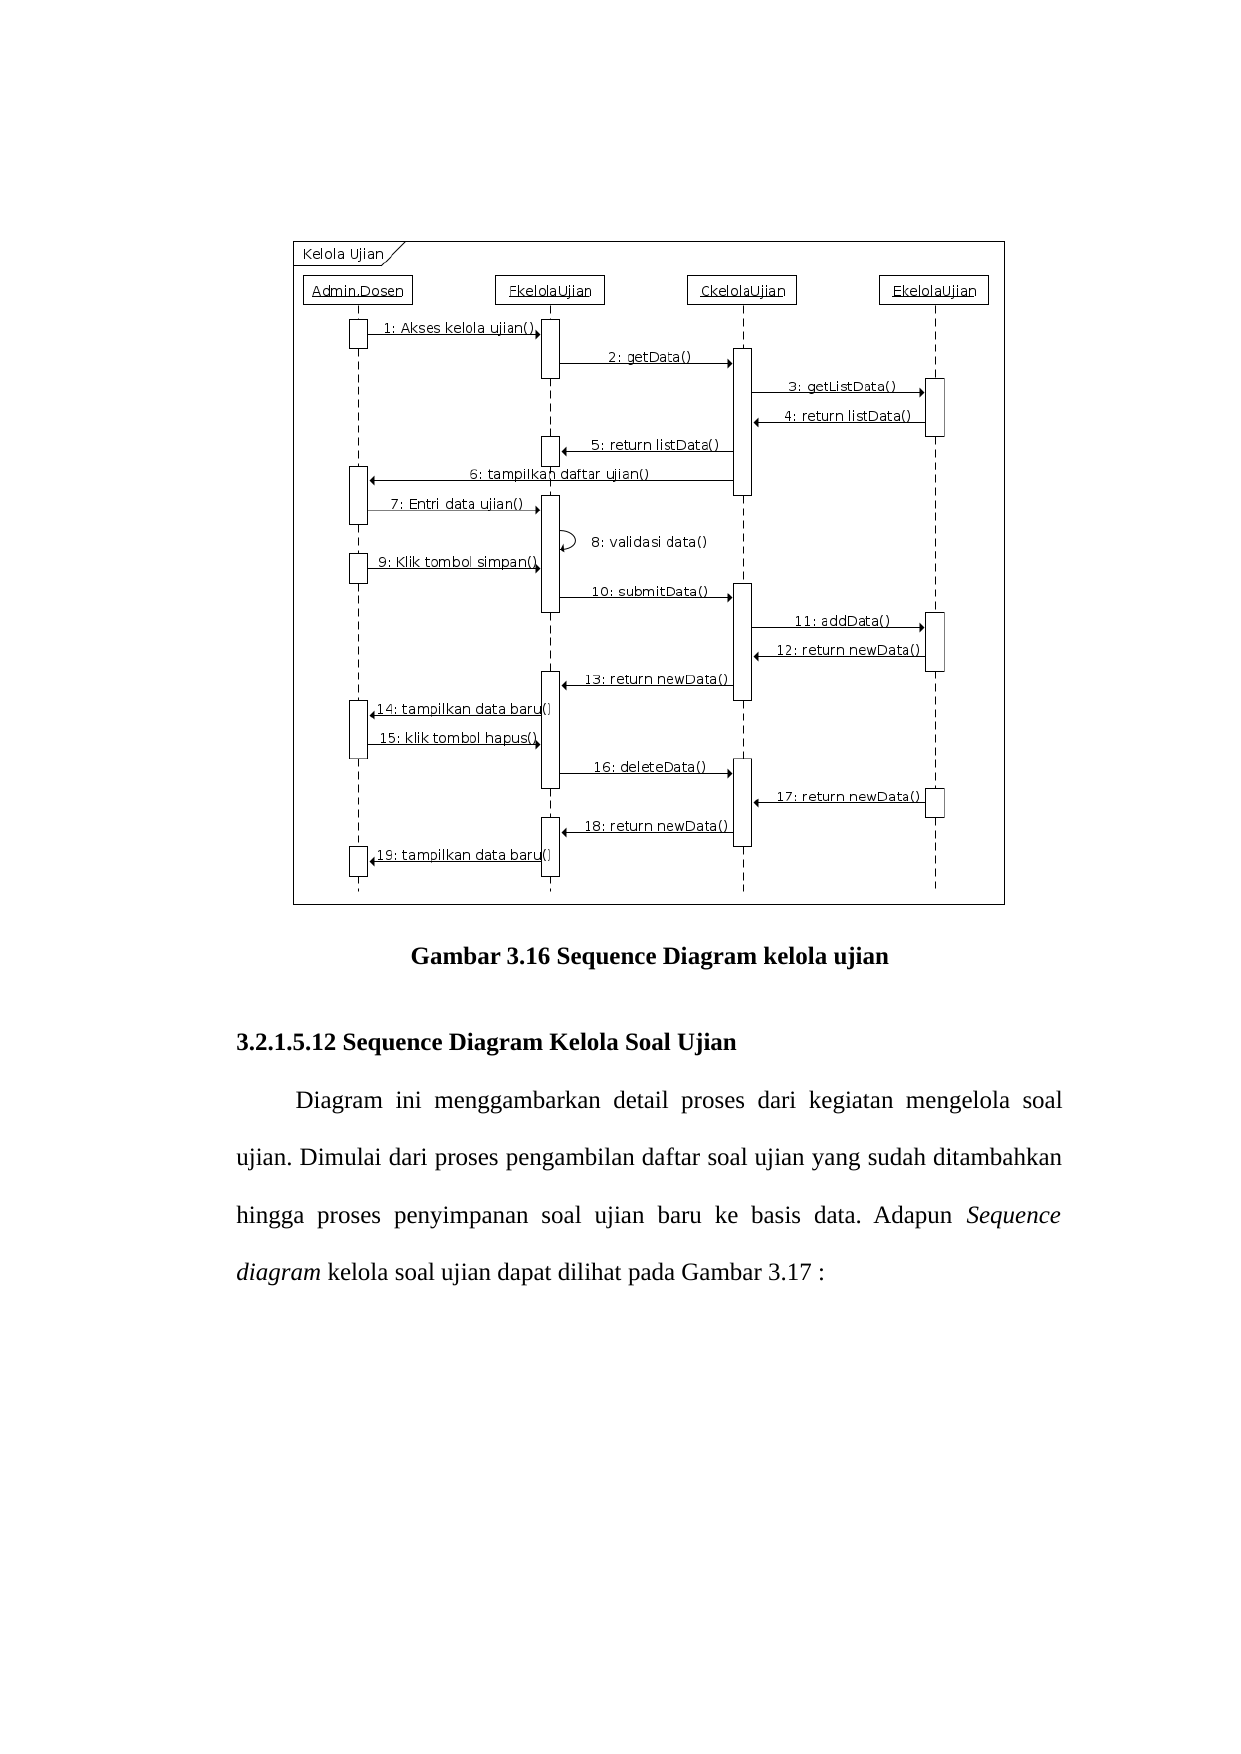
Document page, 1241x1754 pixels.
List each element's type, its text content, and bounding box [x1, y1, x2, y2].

picture [287, 239, 1013, 913]
subtitle 3.2.1.5.12 Sequence Diagram Kelola Soal Ujian [236, 1027, 1063, 1056]
text Diagram ini menggambarkan detail proses dari kegiatan mengelola soal ujian. Dimulai dari proses pengambilan daftar soal ujian yang sudah ditambahkan hingga proses penyimpanan soal ujian baru ke basis data. Adapun Sequence diagram kelola soal ujian dapat dilihat pada Gambar 3.17 : [236, 1085, 1063, 1286]
text Gambar 3.16 Sequence Diagram kelola ujian [236, 913, 1063, 970]
